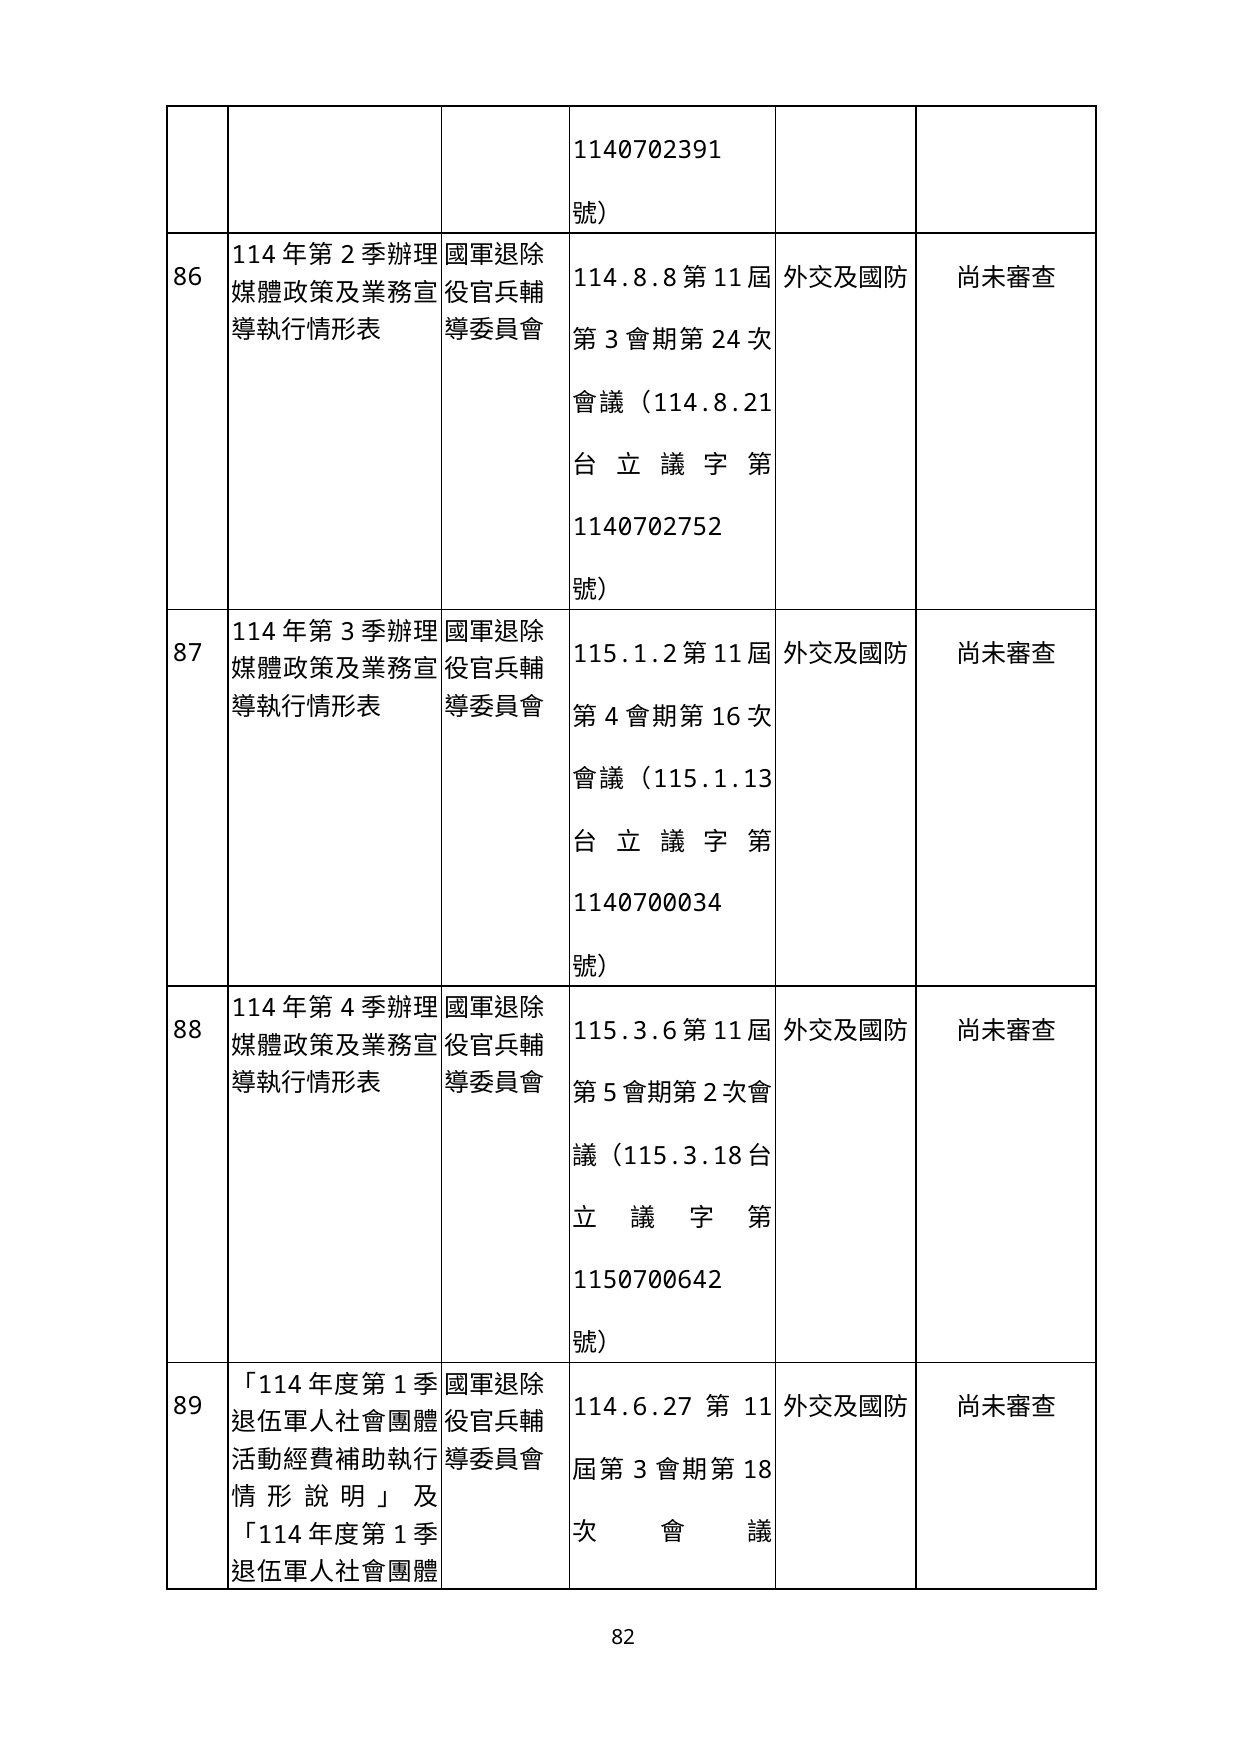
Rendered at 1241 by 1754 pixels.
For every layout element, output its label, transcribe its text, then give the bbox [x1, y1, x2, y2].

table_cell [229, 107, 441, 232]
table_cell [168, 1363, 227, 1588]
table_cell [917, 107, 1095, 232]
table_cell 114年第4季辦理媒體政策及業務宣導執行情形表 [229, 987, 441, 1362]
table_cell 尚未審查 [917, 234, 1095, 608]
table_cell [168, 610, 227, 985]
table_cell 外交及國防 [776, 987, 915, 1362]
table_cell 國軍退除役官兵輔導委員會 [442, 610, 569, 985]
table_cell 114年第3季辦理媒體政策及業務宣導執行情形表 [229, 610, 441, 985]
table_cell [168, 987, 227, 1362]
table_cell 外交及國防 [776, 234, 915, 608]
table_cell 國軍退除役官兵輔導委員會 [442, 1363, 569, 1588]
table_cell 外交及國防 [776, 610, 915, 985]
table_cell [442, 107, 569, 232]
table_cell 尚未審查 [917, 987, 1095, 1362]
table_cell [168, 107, 227, 232]
table_cell 「114年度第1季退伍軍人社會團體活動經費補助執行情形說明」及「114年度第1季退伍軍人社會團體 [229, 1363, 441, 1588]
table_cell 尚未審查 [917, 1363, 1095, 1588]
table_cell 尚未審查 [917, 610, 1095, 985]
table_cell 114年第2季辦理媒體政策及業務宣導執行情形表 [229, 234, 441, 608]
table_cell 114.8.8第11屆第3會期第24次會議（114.8.21台立議字第1140702752號） [570, 234, 775, 608]
table_cell 115.3.6第11屆第5會期第2次會議（115.3.18台立議字第1150700642號） [570, 987, 775, 1362]
table_cell 114.6.27第11屆第3會期第18次會議 [570, 1363, 775, 1588]
table_cell 115.1.2第11屆第4會期第16次會議（115.1.13台立議字第1140700034號） [570, 610, 775, 985]
table_cell 國軍退除役官兵輔導委員會 [442, 987, 569, 1362]
table_cell 外交及國防 [776, 1363, 915, 1588]
table_cell [776, 107, 915, 232]
table_cell [168, 234, 227, 608]
table_cell 1140702391號） [570, 107, 775, 232]
table_cell 國軍退除役官兵輔導委員會 [442, 234, 569, 608]
